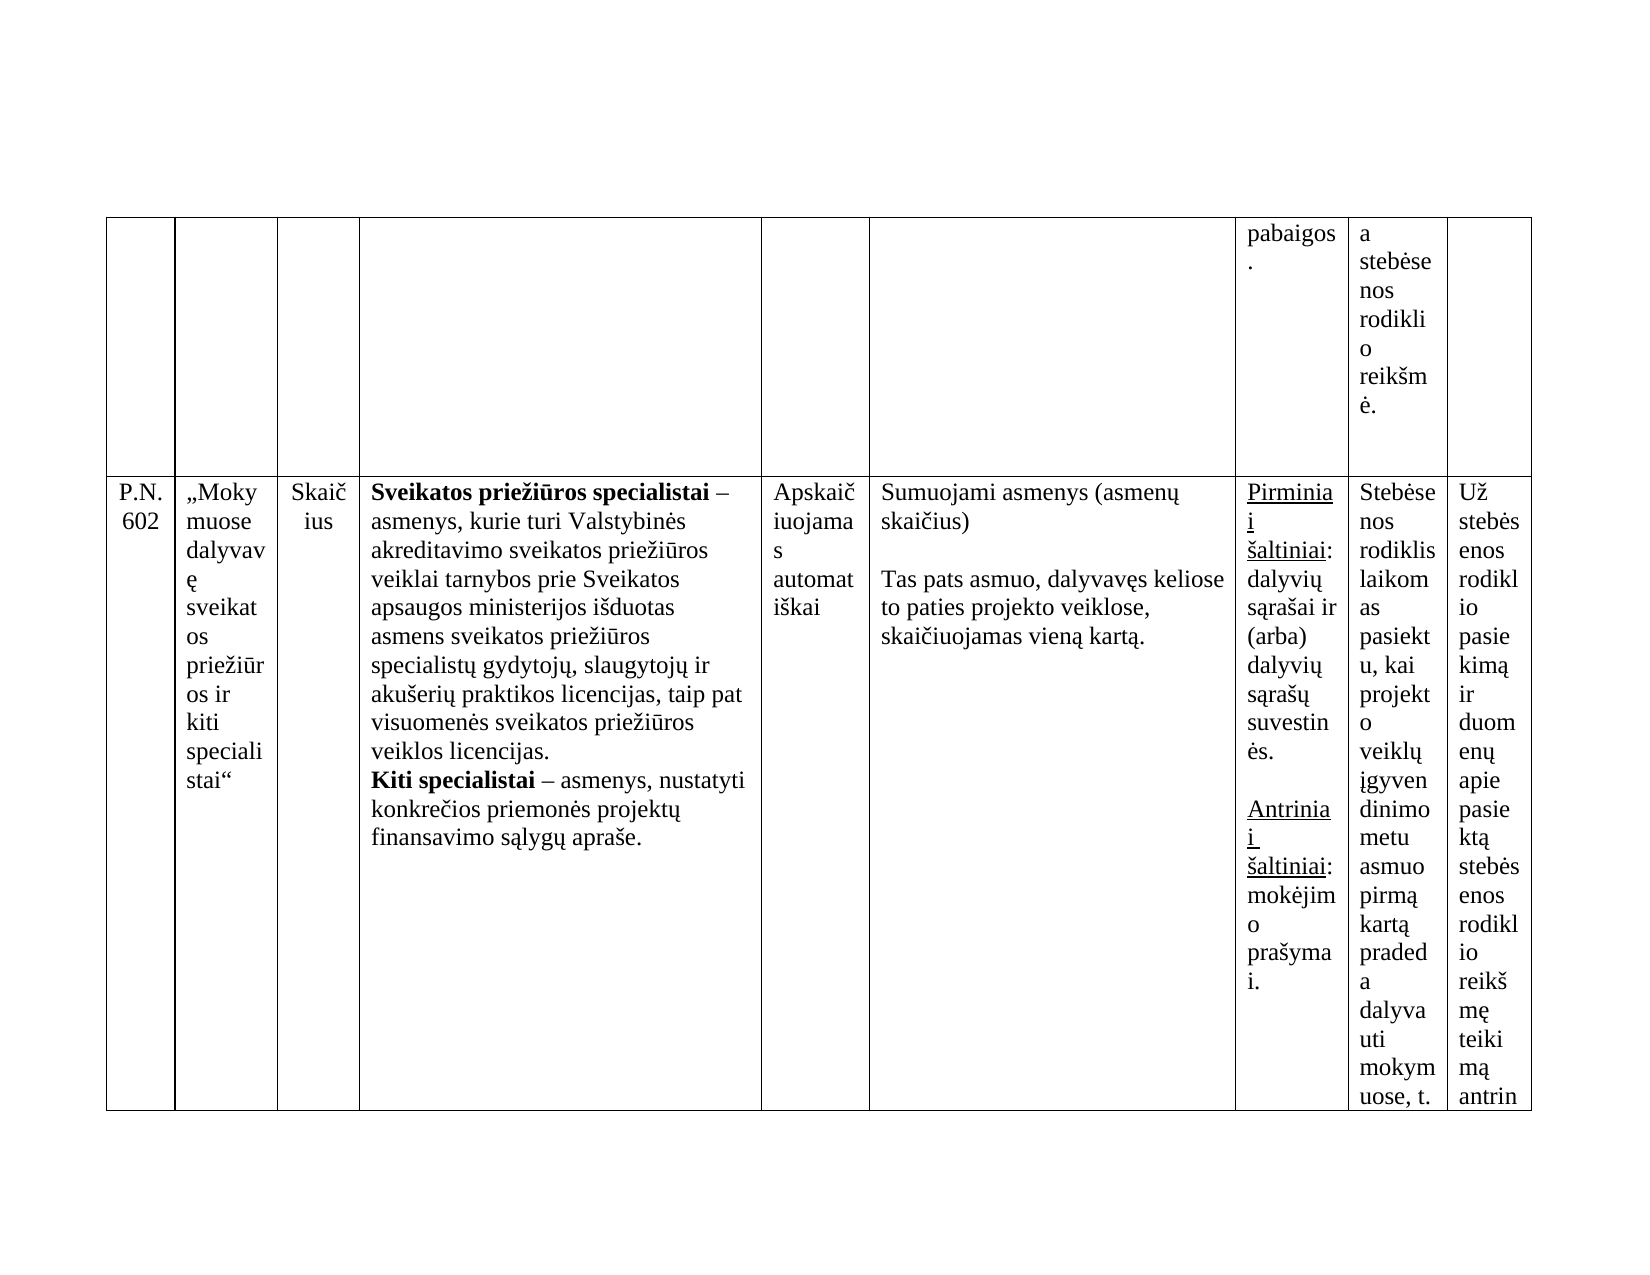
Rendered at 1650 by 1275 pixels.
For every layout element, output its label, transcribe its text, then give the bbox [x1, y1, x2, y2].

table_cell Skaičius [278, 477, 359, 1110]
table_cell [360, 218, 761, 476]
table_cell a stebėsenos rodiklio reikšmė. [1349, 218, 1447, 476]
table_cell [107, 218, 174, 476]
table_cell Sveikatos priežiūros specialistai – asmenys, kurie turi Valstybinės akreditavimo sveikatos priežiūros veiklai tarnybos prie Sveikatos apsaugos ministerijos išduotas asmens sveikatos priežiūros specialistų gydytojų, slaugytojų ir akušerių praktikos licencijas, taip pat visuomenės sveikatos priežiūros veiklos licencijas. Kiti specialistai – asmenys, nustatyti konkrečios priemonės projektų finansavimo sąlygų apraše. [360, 477, 761, 1110]
table_cell [278, 218, 359, 476]
table_cell [870, 218, 1235, 476]
table_cell Stebėsenos rodiklis laikomas pasiektu, kai projekto veiklų įgyvendinimo metu asmuo pirmą kartą pradeda dalyvauti mokymuose, t. [1349, 477, 1447, 1110]
table_cell Už stebėsenos rodiklio pasiekimą ir duomenų apie pasiektą stebėsenos rodiklio reikšmę teikimą antrin [1448, 477, 1531, 1110]
table_cell „Mokymuose dalyvavę sveikatos priežiūros ir kiti specialistai“ [176, 477, 277, 1110]
table_cell [1448, 218, 1531, 476]
table_cell [762, 218, 869, 476]
table_cell P.N.602 [107, 477, 174, 1110]
table_cell Pirminiai šaltiniai: dalyvių sąrašai ir (arba) dalyvių sąrašų suvestinės. Antriniai šaltiniai: mokėjimo prašymai. [1236, 477, 1348, 1110]
table_cell [176, 218, 277, 476]
table_cell pabaigos. [1236, 218, 1348, 476]
table_cell Sumuojami asmenys (asmenų skaičius) Tas pats asmuo, dalyvavęs keliose to paties projekto veiklose, skaičiuojamas vieną kartą. [870, 477, 1235, 1110]
table_cell Apskaičiuojamas automatiškai [762, 477, 869, 1110]
